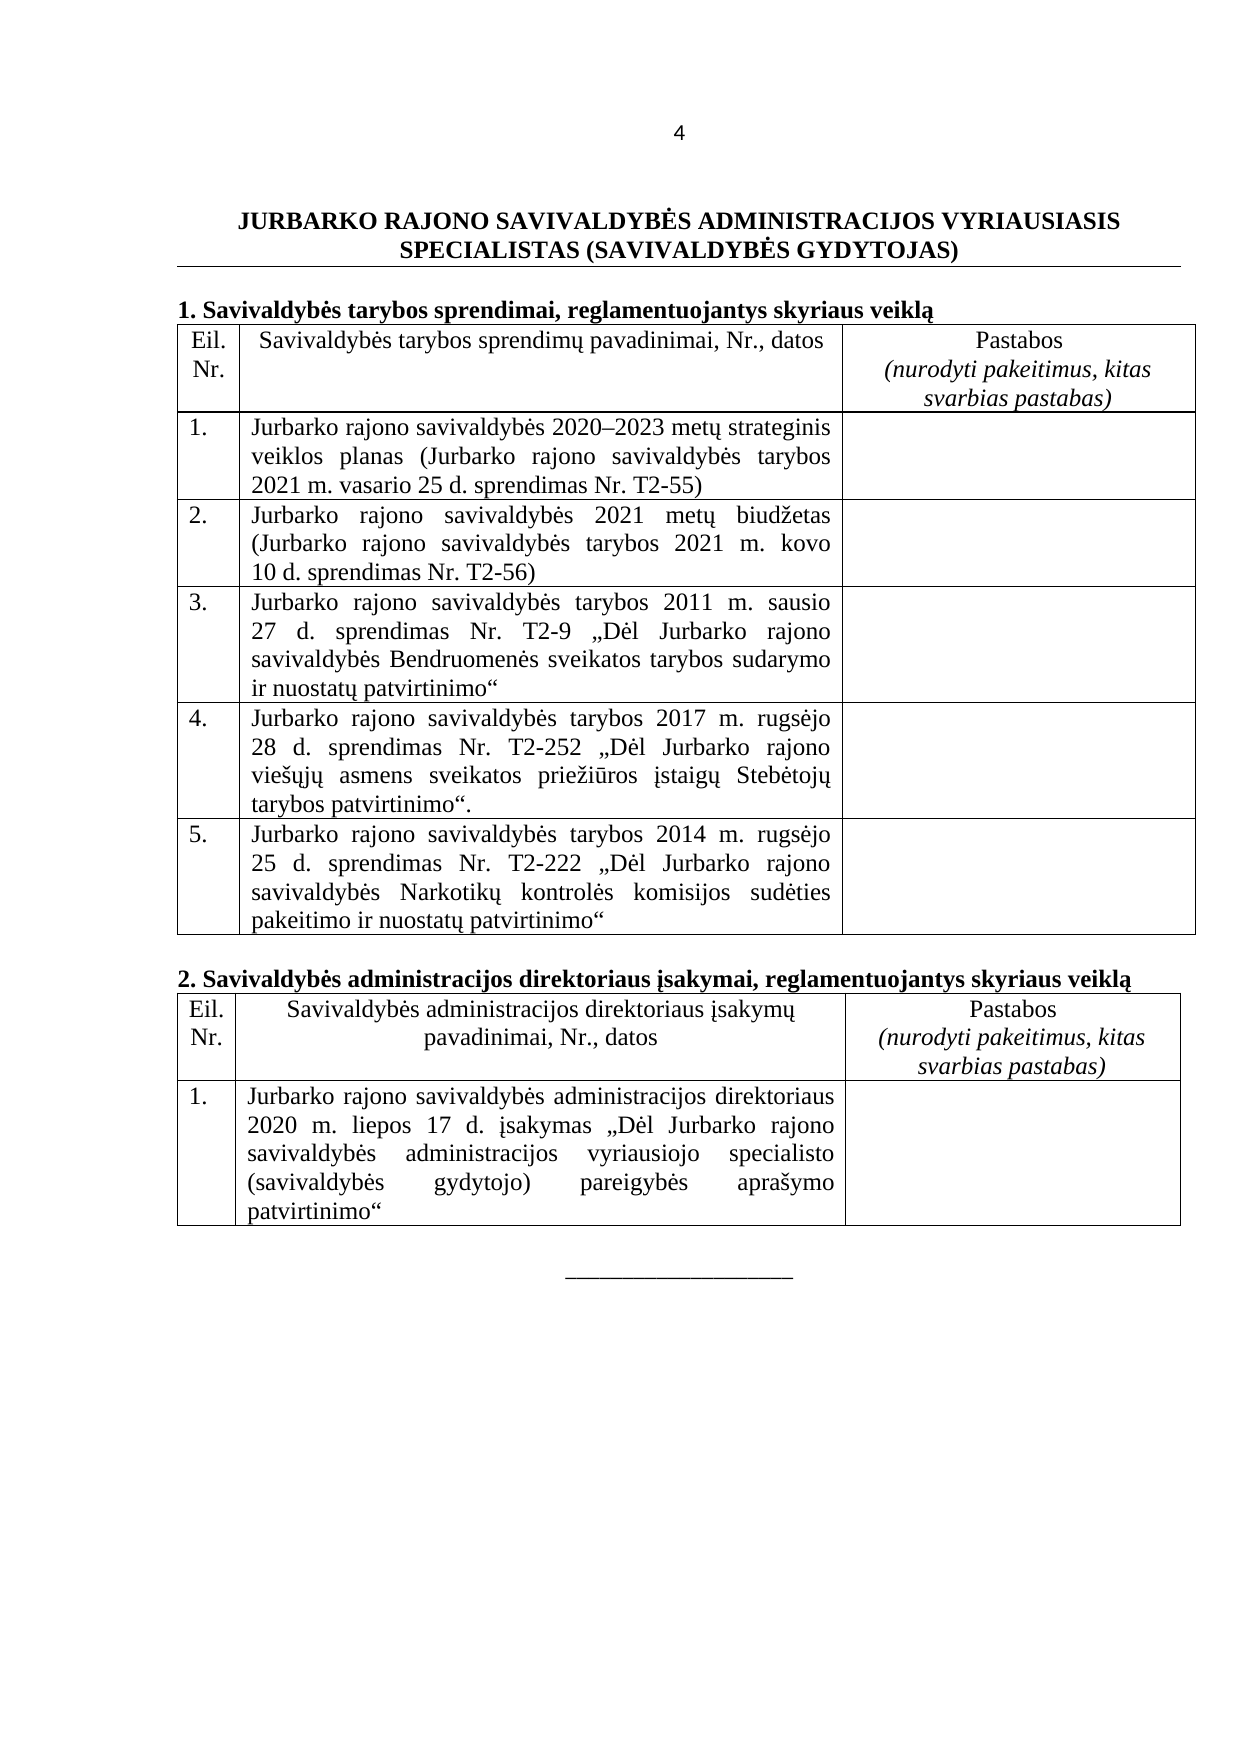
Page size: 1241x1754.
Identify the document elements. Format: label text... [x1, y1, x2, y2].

table_cell Jurbarko rajono savivaldybės 2021 metų biudžetas (Jurbarko rajono savivaldybės tarybos 2021 m. kovo 10 d. sprendimas Nr. T2-56) [240, 500, 842, 586]
table_header Pastabos (nurodyti pakeitimus, kitas svarbias pastabas) [846, 994, 1180, 1080]
table_cell Jurbarko rajono savivaldybės tarybos 2017 m. rugsėjo 28 d. sprendimas Nr. T2-252 „Dėl Jurbarko rajono viešųjų asmens sveikatos priežiūros įstaigų Stebėtojų tarybos patvirtinimo“. [240, 703, 842, 818]
text ____________________ [177, 1254, 1181, 1282]
table_header Savivaldybės tarybos sprendimų pavadinimai, Nr., datos [240, 325, 842, 411]
table_cell 1. [178, 413, 239, 499]
table_header Eil. Nr. [178, 325, 239, 411]
table_header Pastabos (nurodyti pakeitimus, kitas svarbias pastabas) [843, 325, 1195, 411]
table_cell [843, 500, 1195, 586]
table_cell 2. [178, 500, 239, 586]
table_cell Jurbarko rajono savivaldybės 2020–2023 metų strateginis veiklos planas (Jurbarko rajono savivaldybės tarybos 2021 m. vasario 25 d. sprendimas Nr. T2-55) [240, 413, 842, 499]
table_cell 5. [178, 819, 239, 934]
table_cell [843, 819, 1195, 934]
table_cell [846, 1081, 1180, 1225]
table_cell 3. [178, 587, 239, 702]
table_cell [843, 703, 1195, 818]
text 2. Savivaldybės administracijos direktoriaus įsakymai, reglamentuojantys skyriaus veiklą [177, 964, 1181, 993]
table_cell Jurbarko rajono savivaldybės administracijos direktoriaus 2020 m. liepos 17 d. įsakymas „Dėl Jurbarko rajono savivaldybės administracijos vyriausiojo specialisto (savivaldybės gydytojo) pareigybės aprašymo patvirtinimo“ [236, 1081, 845, 1225]
table_cell 1. [178, 1081, 235, 1225]
table_cell 4. [178, 703, 239, 818]
table_cell Jurbarko rajono savivaldybės tarybos 2014 m. rugsėjo 25 d. sprendimas Nr. T2-222 „Dėl Jurbarko rajono savivaldybės Narkotikų kontrolės komisijos sudėties pakeitimo ir nuostatų patvirtinimo“ [240, 819, 842, 934]
text JURBARKO RAJONO SAVIVALDYBĖS ADMINISTRACIJOS VYRIAUSIASIS SPECIALISTAS (SAVIVALDYBĖS GYDYTOJAS) [177, 206, 1181, 266]
text 1. Savivaldybės tarybos sprendimai, reglamentuojantys skyriaus veiklą [177, 295, 1181, 324]
table_header Eil. Nr. [178, 994, 235, 1080]
table_cell [843, 413, 1195, 499]
table_cell [843, 587, 1195, 702]
table_header Savivaldybės administracijos direktoriaus įsakymų pavadinimai, Nr., datos [236, 994, 845, 1080]
table_cell Jurbarko rajono savivaldybės tarybos 2011 m. sausio 27 d. sprendimas Nr. T2-9 „Dėl Jurbarko rajono savivaldybės Bendruomenės sveikatos tarybos sudarymo ir nuostatų patvirtinimo“ [240, 587, 842, 702]
